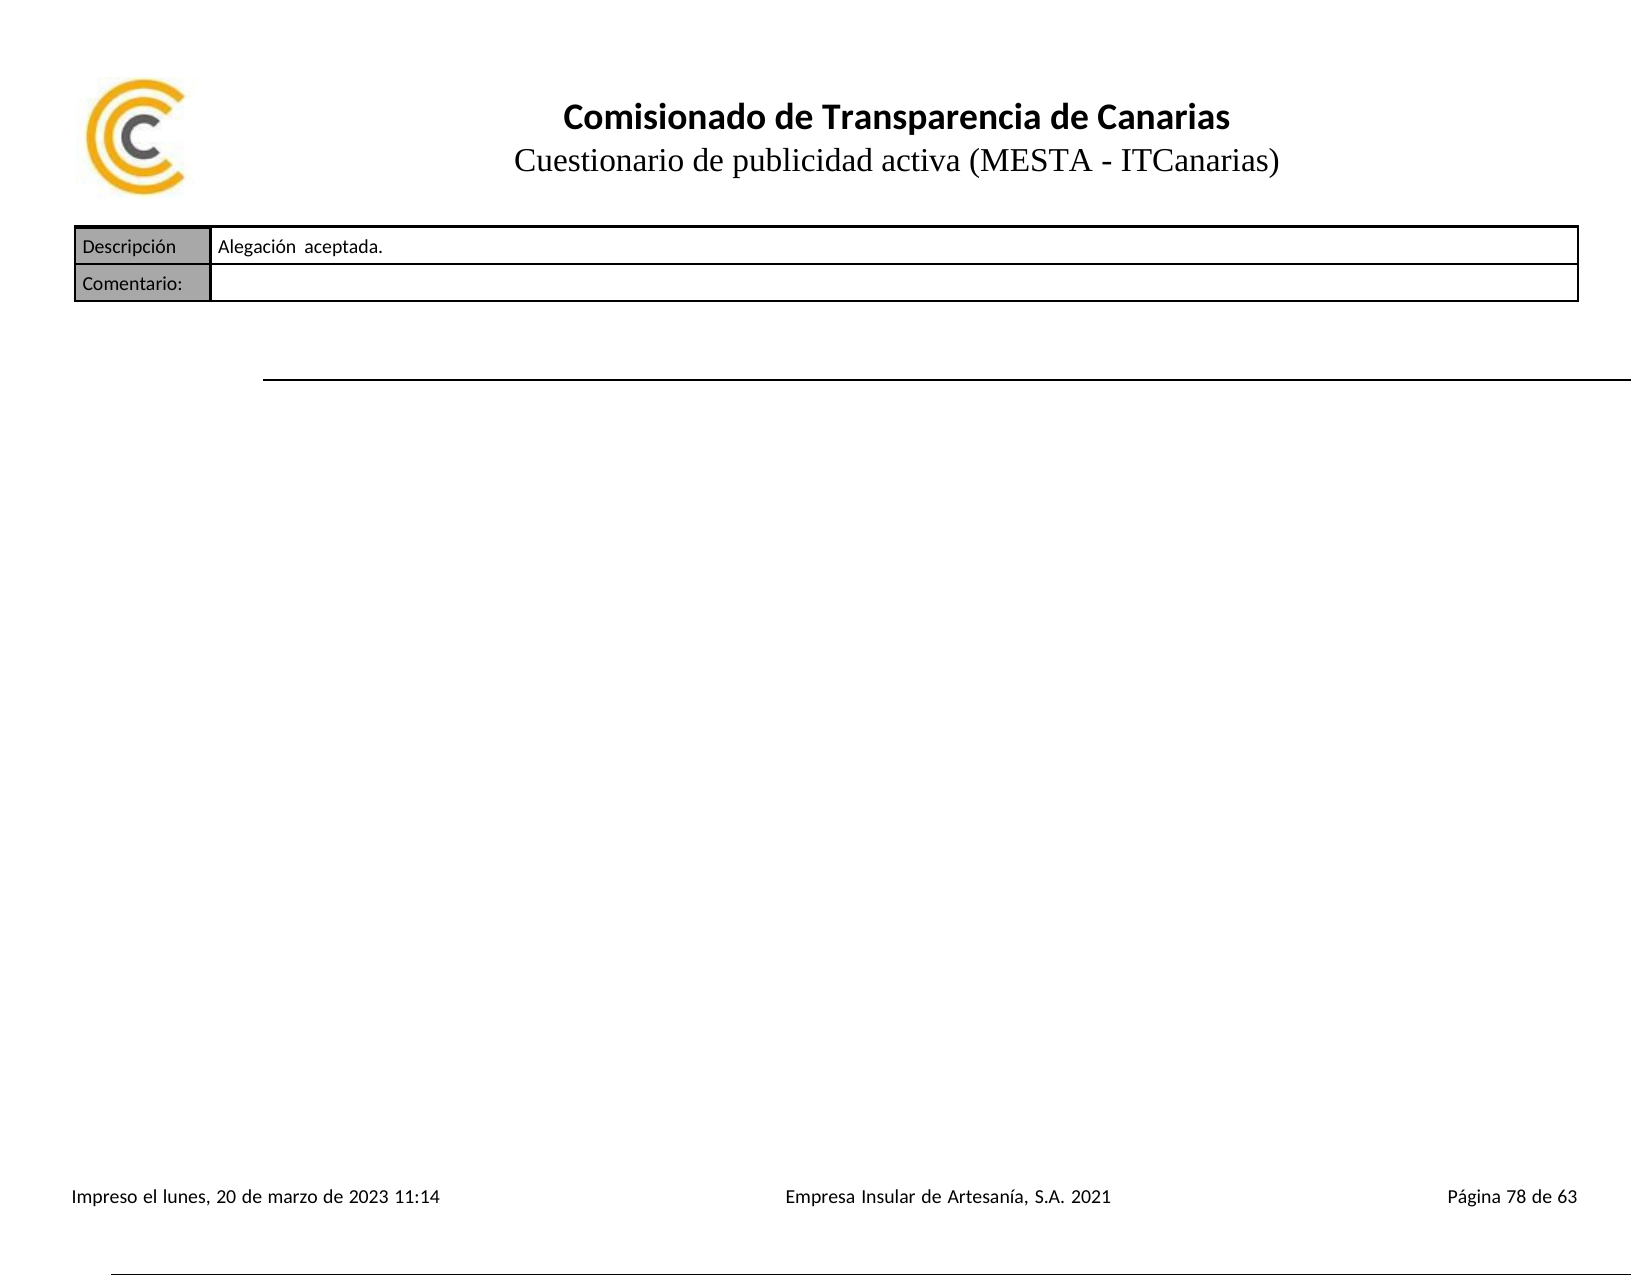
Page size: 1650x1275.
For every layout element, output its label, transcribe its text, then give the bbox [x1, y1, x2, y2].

table_cell [212, 265, 1577, 300]
table_cell Descripción [76, 229, 209, 263]
table_cell Comentario: [76, 265, 209, 300]
picture [76, 77, 197, 198]
table_cell Alegación aceptada. [212, 228, 1577, 263]
